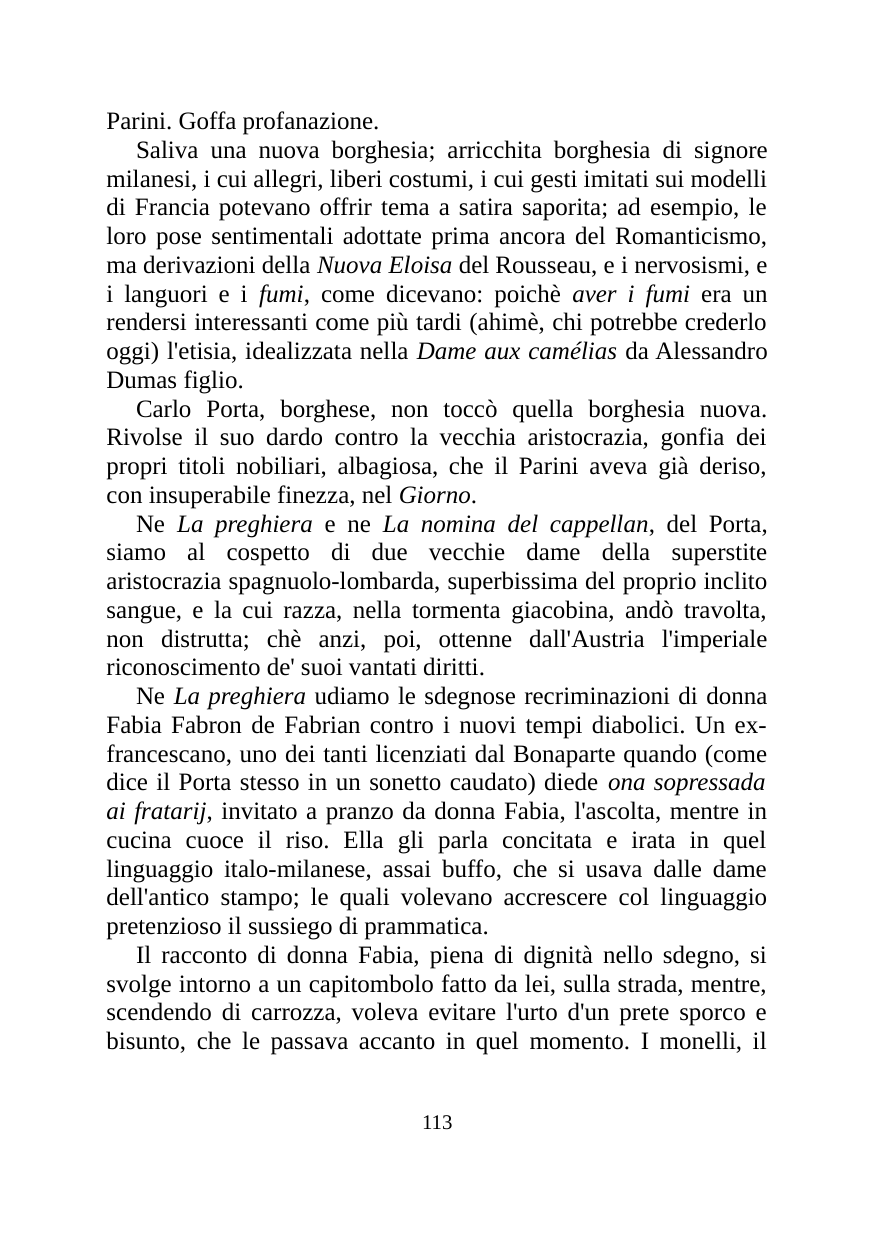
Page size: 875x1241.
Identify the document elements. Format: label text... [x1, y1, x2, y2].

text Saliva una nuova borghesia; arricchita borghesia di signore milanesi, i cui allegri, liberi costumi, i cui gesti imitati sui modelli di Francia potevano offrir tema a satira saporita; ad esempio, le loro pose sentimentali adottate prima ancora del Romanticismo, ma derivazioni della Nuova Eloisa del Rousseau, e i nervosismi, e i languori e i fumi, come dicevano: poichè aver i fumi era un rendersi interessanti come più tardi (ahimè, chi potrebbe crederlo oggi) l'etisia, idealizzata nella Dame aux camélias da Alessandro Dumas figlio. [106, 135, 768, 394]
text Ne La preghiera udiamo le sdegnose recriminazioni di donna Fabia Fabron de Fabrian contro i nuovi tempi diabolici. Un ex-francescano, uno dei tanti licenziati dal Bonaparte quando (come dice il Porta stesso in un sonetto caudato) diede ona sopressada ai fratarij, invitato a pranzo da donna Fabia, l'ascolta, mentre in cucina cuoce il riso. Ella gli parla concitata e irata in quel linguaggio italo-milanese, assai buffo, che si usava dalle dame dell'antico stampo; le quali volevano accrescere col linguaggio pretenzioso il sussiego di prammatica. [106, 681, 768, 940]
text Parini. Goffa profanazione. [106, 106, 768, 135]
text Ne La preghiera e ne La nomina del cappellan, del Porta, siamo al cospetto di due vecchie dame della superstite aristocrazia spagnuolo-lombarda, superbissima del proprio inclito sangue, e la cui razza, nella tormenta giacobina, andò travolta, non distrutta; chè anzi, poi, ottenne dall'Austria l'imperiale riconoscimento de' suoi vantati diritti. [106, 509, 768, 681]
text Il racconto di donna Fabia, piena di dignità nello sdegno, si svolge intorno a un capitombolo fatto da lei, sulla strada, mentre, scendendo di carrozza, voleva evitare l'urto d'un prete sporco e bisunto, che le passava accanto in quel momento. I monelli, il [106, 940, 768, 1055]
text Carlo Porta, borghese, non toccò quella borghesia nuova. Rivolse il suo dardo contro la vecchia aristocrazia, gonfia dei propri titoli nobiliari, albagiosa, che il Parini aveva già deriso, con insuperabile finezza, nel Giorno. [106, 394, 768, 509]
